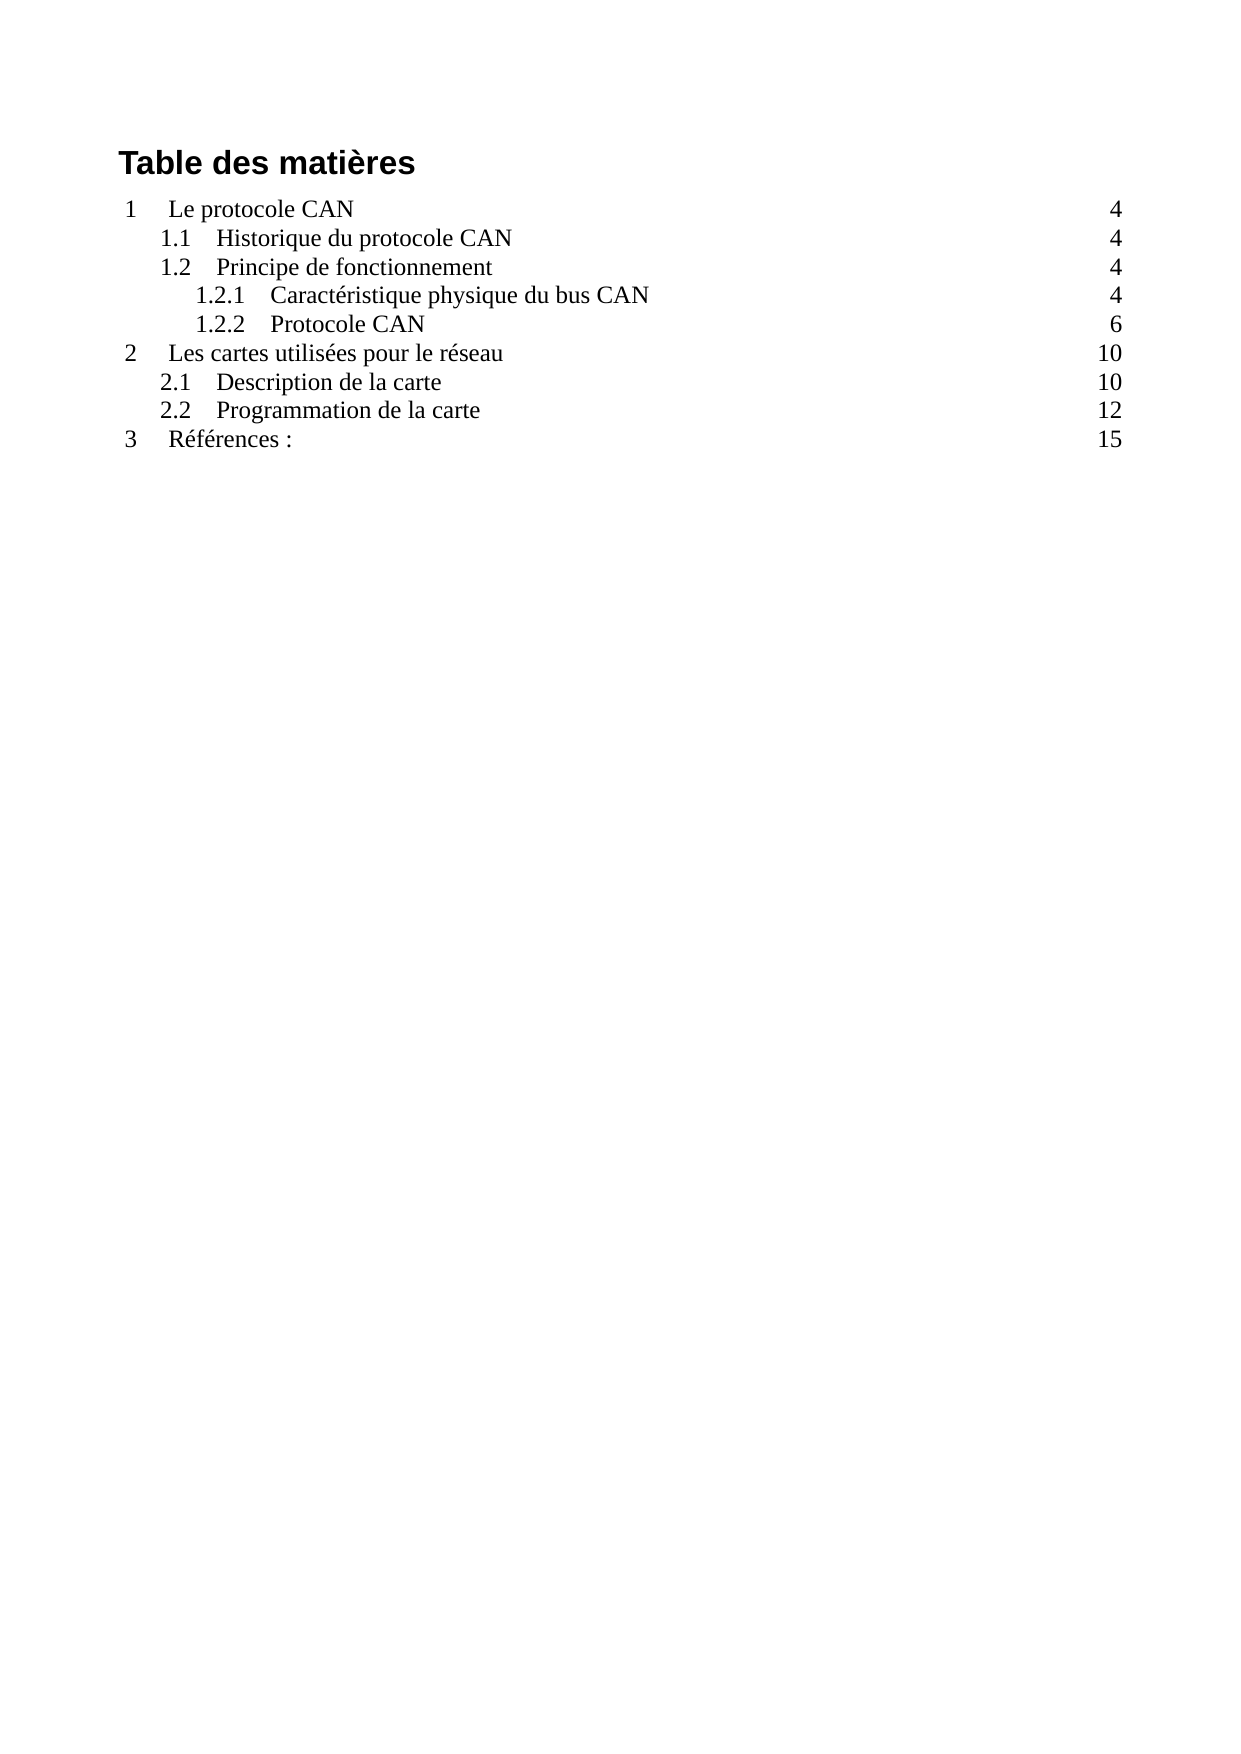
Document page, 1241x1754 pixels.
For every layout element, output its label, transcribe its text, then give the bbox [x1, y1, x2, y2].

text 1.2.1 Caractéristique physique du bus CAN 4 [177, 280, 1122, 309]
text 2.2 Programmation de la carte 12 [148, 395, 1122, 424]
text 1 Le protocole CAN 4 [118, 194, 1122, 223]
text 1.1 Historique du protocole CAN 4 [148, 223, 1122, 252]
text 2 Les cartes utilisées pour le réseau 10 [118, 338, 1122, 367]
text 3 Références : 15 [118, 424, 1122, 453]
text 1.2.2 Protocole CAN 6 [177, 309, 1122, 338]
text 1.2 Principe de fonctionnement 4 [148, 252, 1122, 280]
text 2.1 Description de la carte 10 [148, 367, 1122, 395]
subtitle Table des matières [118, 143, 1122, 182]
